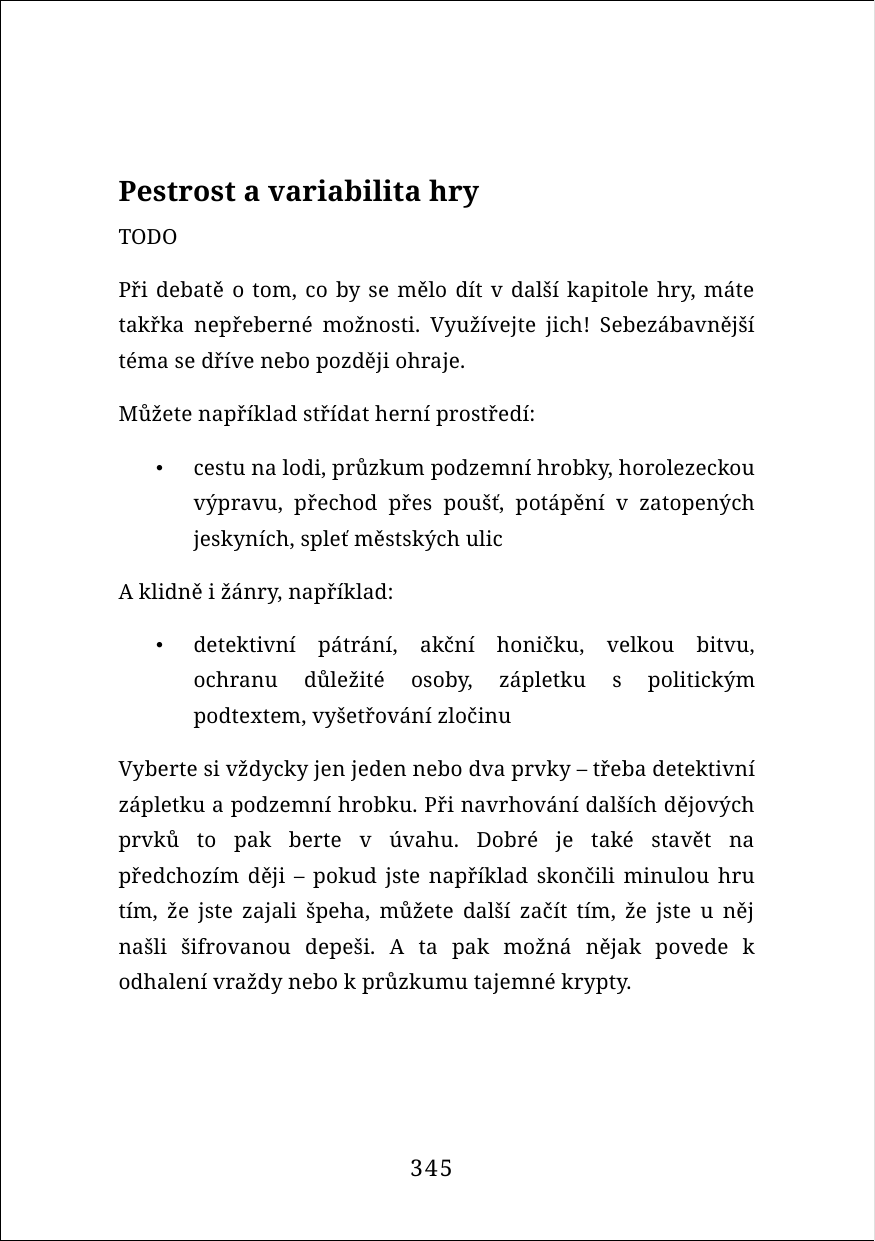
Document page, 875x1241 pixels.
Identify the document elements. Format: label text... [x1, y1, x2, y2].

text Vyberte si vždycky jen jeden nebo dva prvky – třeba detektivní zápletku a podzemní hrobku. Při navrhování dalších dějových prvků to pak berte v úvahu. Dobré je také stavět na předchozím ději – pokud jste například skončili minulou hru tím, že jste zajali špeha, můžete další začít tím, že jste u něj našli šifrovanou depeši. A ta pak možná nějak povede k odhalení vraždy nebo k průzkumu tajemné krypty. [118, 754, 756, 996]
list cestu na lodi, průzkum podzemní hrobky, horolezeckou výpravu, přechod přes poušť, potápění v zatopených jeskyních, spleť městských ulic [156, 453, 756, 552]
text A klidně i žánry, například: [118, 577, 756, 605]
subtitle Pestrost a variabilita hry [118, 172, 756, 210]
text Při debatě o tom, co by se mělo dít v další kapitole hry, máte takřka nepřeberné možnosti. Využívejte jich! Sebezábavnější téma se dříve nebo později ohraje. [118, 275, 756, 374]
list detektivní pátrání, akční honičku, velkou bitvu, ochranu důležité osoby, zápletku s politickým podtextem, vyšetřování zločinu [156, 630, 756, 729]
text Můžete například střídat herní prostředí: [118, 399, 756, 428]
text TODO [118, 222, 756, 250]
